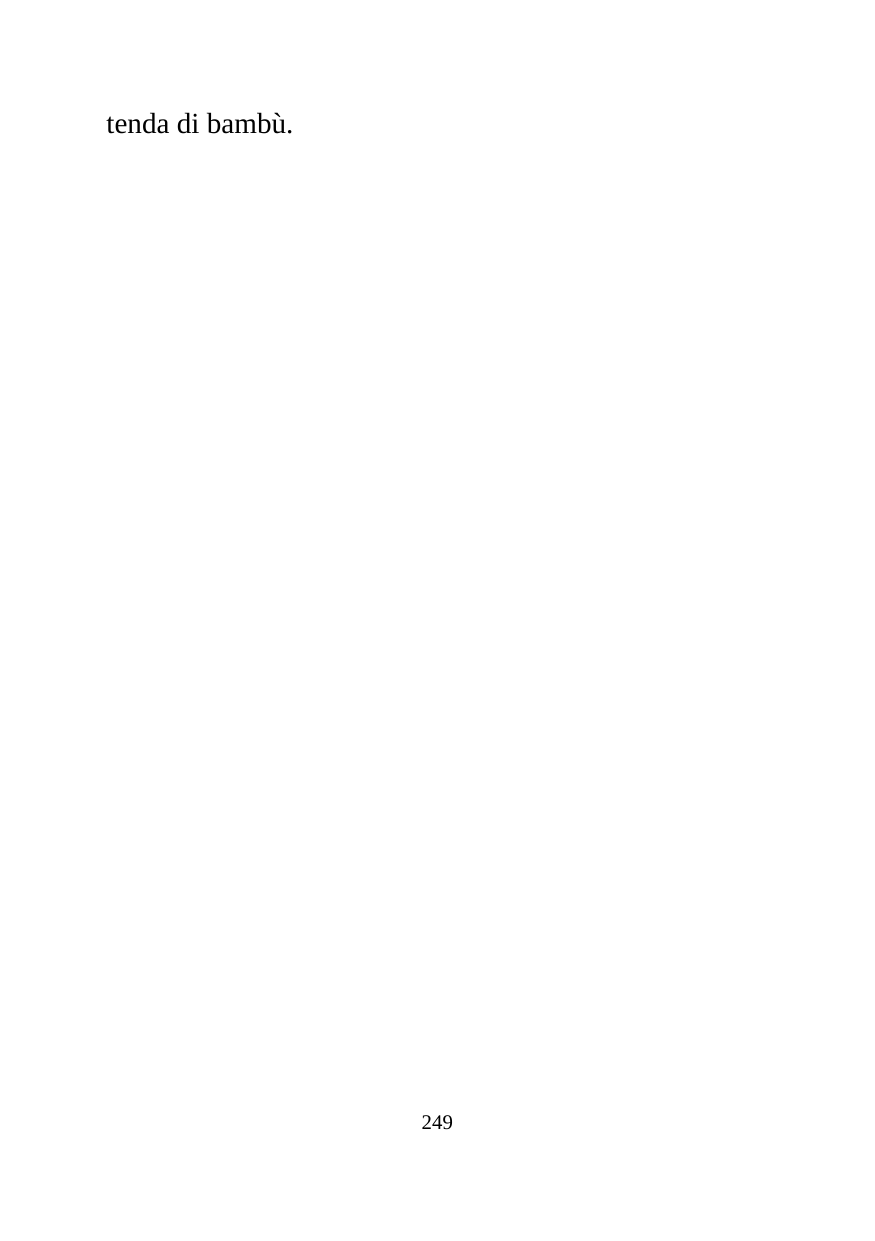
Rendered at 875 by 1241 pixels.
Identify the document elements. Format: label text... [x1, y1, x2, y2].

text tenda di bambù. [106, 106, 768, 140]
